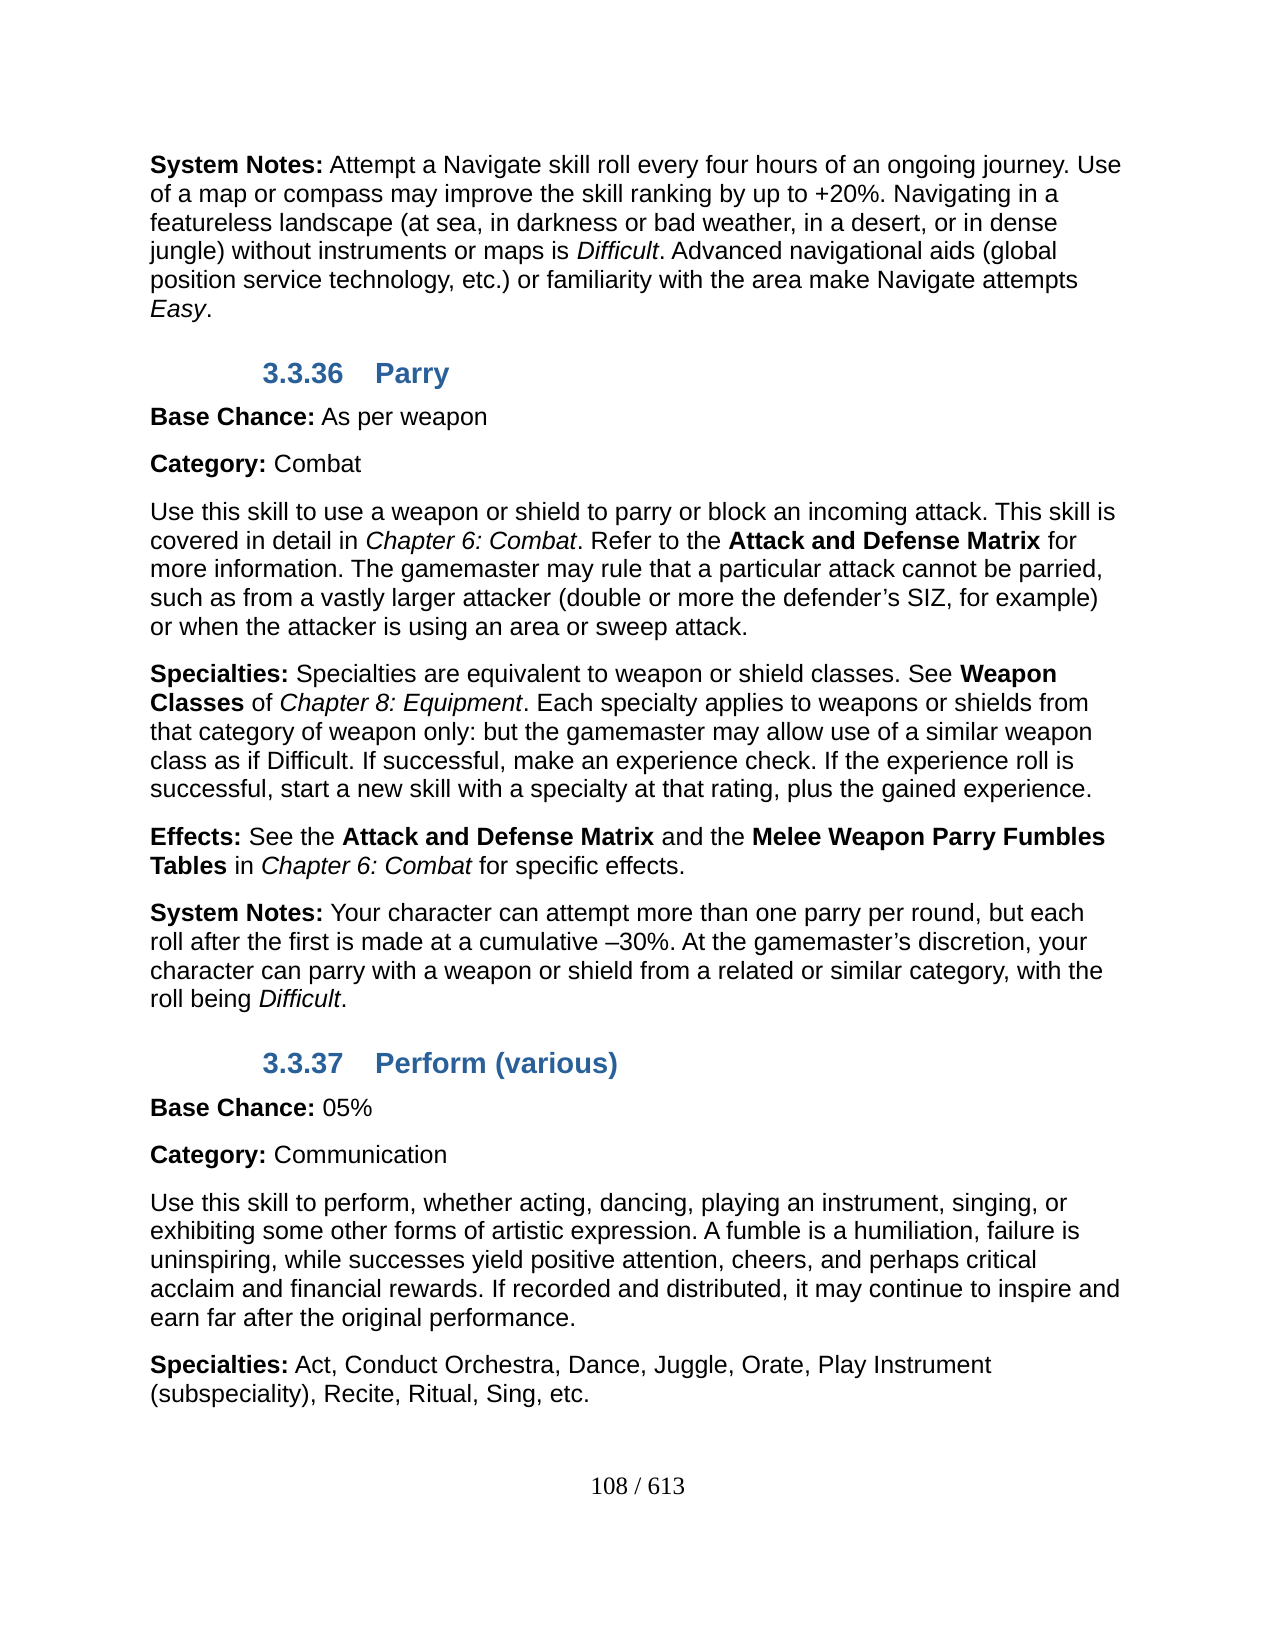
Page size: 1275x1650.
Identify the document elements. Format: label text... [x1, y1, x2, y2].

text Use this skill to perform, whether acting, dancing, playing an instrument, singing, or exhibiting some other forms of artistic expression. A fumble is a humiliation, failure is uninspiring, while successes yield positive attention, cheers, and perhaps critical acclaim and financial rewards. If recorded and distributed, it may continue to inspire and earn far after the original performance. [150, 1187, 1125, 1331]
text Specialties: Specialties are equivalent to weapon or shield classes. See Weapon Classes of Chapter 8: Equipment. Each specialty applies to weapons or shields from that category of weapon only: but the gamemaster may allow use of a similar weapon class as if Difficult. If successful, make an experience check. If the experience roll is successful, start a new skill with a specialty at that rating, plus the gained experience. [150, 659, 1125, 803]
text Specialties: Act, Conduct Orchestra, Dance, Juggle, Orate, Play Instrument (subspeciality), Recite, Ritual, Sing, etc. [150, 1350, 1125, 1407]
text System Notes: Your character can attempt more than one parry per round, but each roll after the first is made at a cumulative –30%. At the gamemaster’s discretion, your character can parry with a weapon or shield from a related or similar category, with the roll being Difficult. [150, 898, 1125, 1013]
subtitle Parry [262, 356, 1125, 389]
text Base Chance: 05% [150, 1092, 1125, 1121]
text System Notes: Attempt a Navigate skill roll every four hours of an ongoing journey. Use of a map or compass may improve the skill ranking by up to +20%. Navigating in a featureless landscape (at sea, in darkness or bad weather, in a desert, or in dense jungle) without instruments or maps is Difficult. Advanced navigational aids (global position service technology, etc.) or familiarity with the area make Navigate attempts Easy. [150, 150, 1125, 322]
text Base Chance: As per weapon [150, 402, 1125, 431]
text Category: Combat [150, 449, 1125, 478]
text Category: Communication [150, 1140, 1125, 1169]
text Use this skill to use a weapon or shield to parry or block an incoming attack. This skill is covered in detail in Chapter 6: Combat. Refer to the Attack and Defense Matrix for more information. The gamemaster may rule that a particular attack cannot be parried, such as from a vastly larger attacker (double or more the defender’s SIZ, for example) or when the attacker is using an area or sweep attack. [150, 497, 1125, 641]
text Effects: See the Attack and Defense Matrix and the Melee Weapon Parry Fumbles Tables in Chapter 6: Combat for specific effects. [150, 822, 1125, 879]
subtitle Perform (various) [262, 1046, 1125, 1080]
